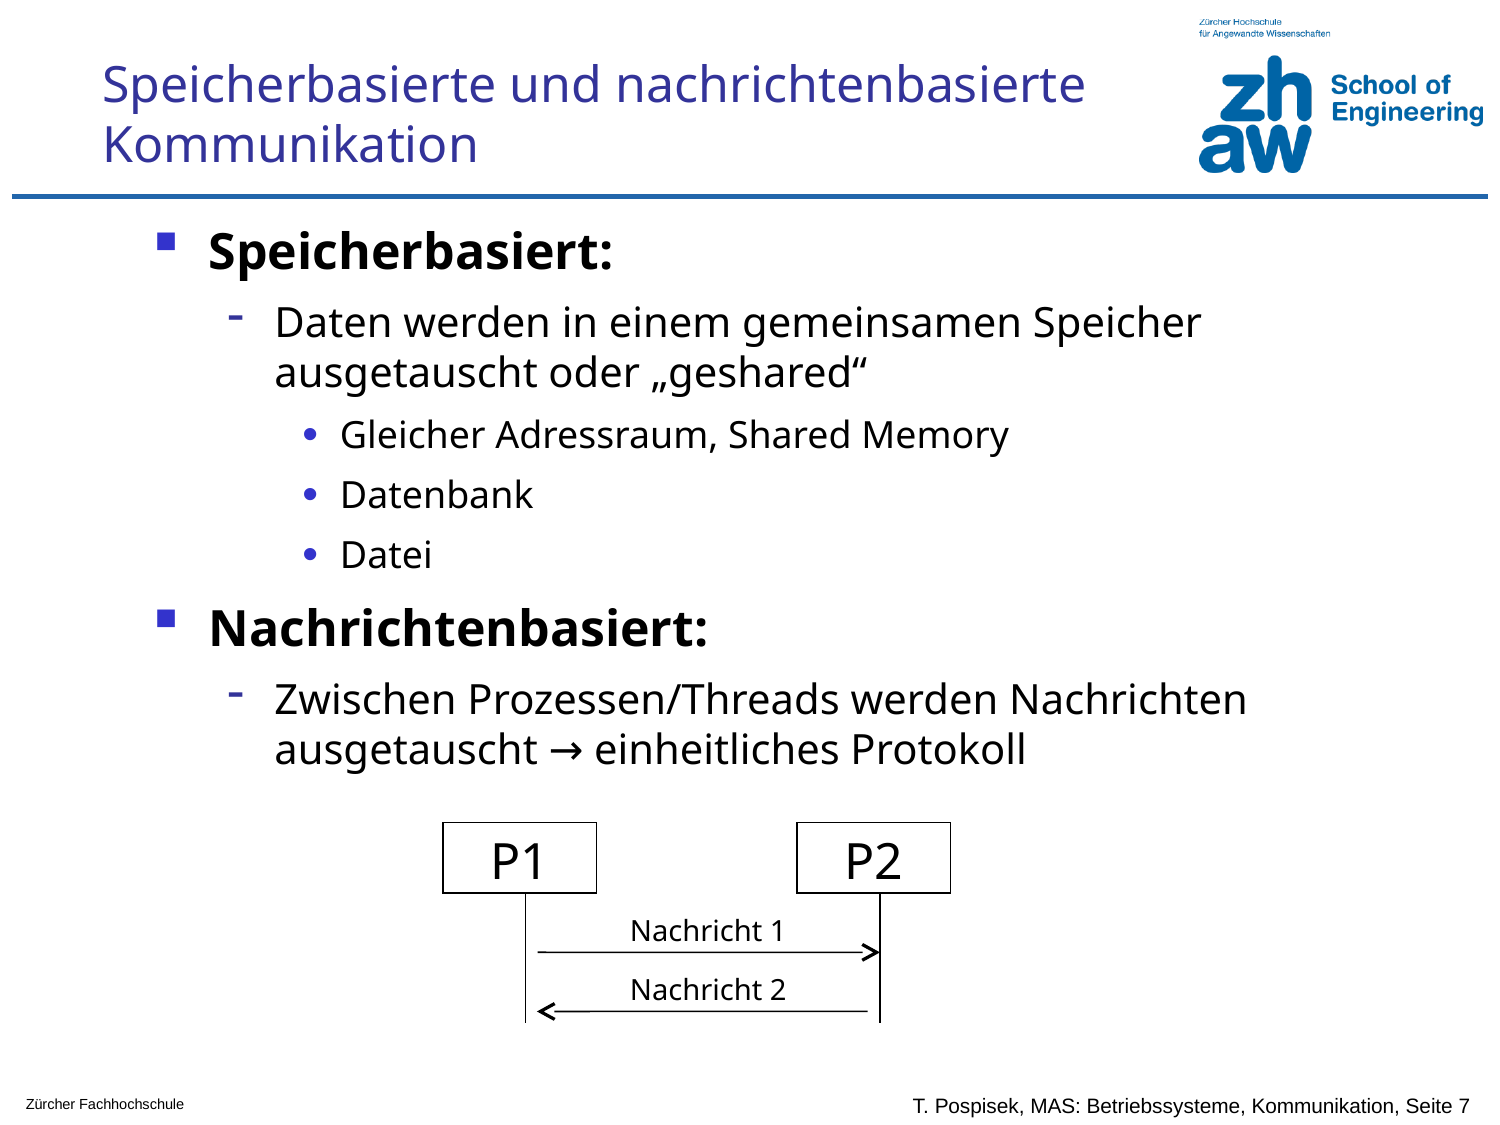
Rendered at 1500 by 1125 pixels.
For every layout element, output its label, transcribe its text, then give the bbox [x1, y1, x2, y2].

text_box P2 [797, 822, 951, 894]
text_box Nachricht 1 [614, 904, 802, 955]
title Speicherbasierte und nachrichtenbasierte Kommunikation [87, 42, 1376, 181]
text_box Nachricht 2 [614, 964, 802, 1014]
picture [1199, 19, 1483, 173]
text_box P1 [442, 822, 597, 894]
list Speicherbasiert: Daten werden in einem gemeinsamen Speicher ausgetauscht oder „geshared“ Gleicher Adressraum, Shared Memory Datenbank Datei Nachrichtenbasiert: Zwischen Prozessen/Threads werden Nachrichten ausgetauscht → einheitliches Protokoll [137, 212, 1363, 811]
